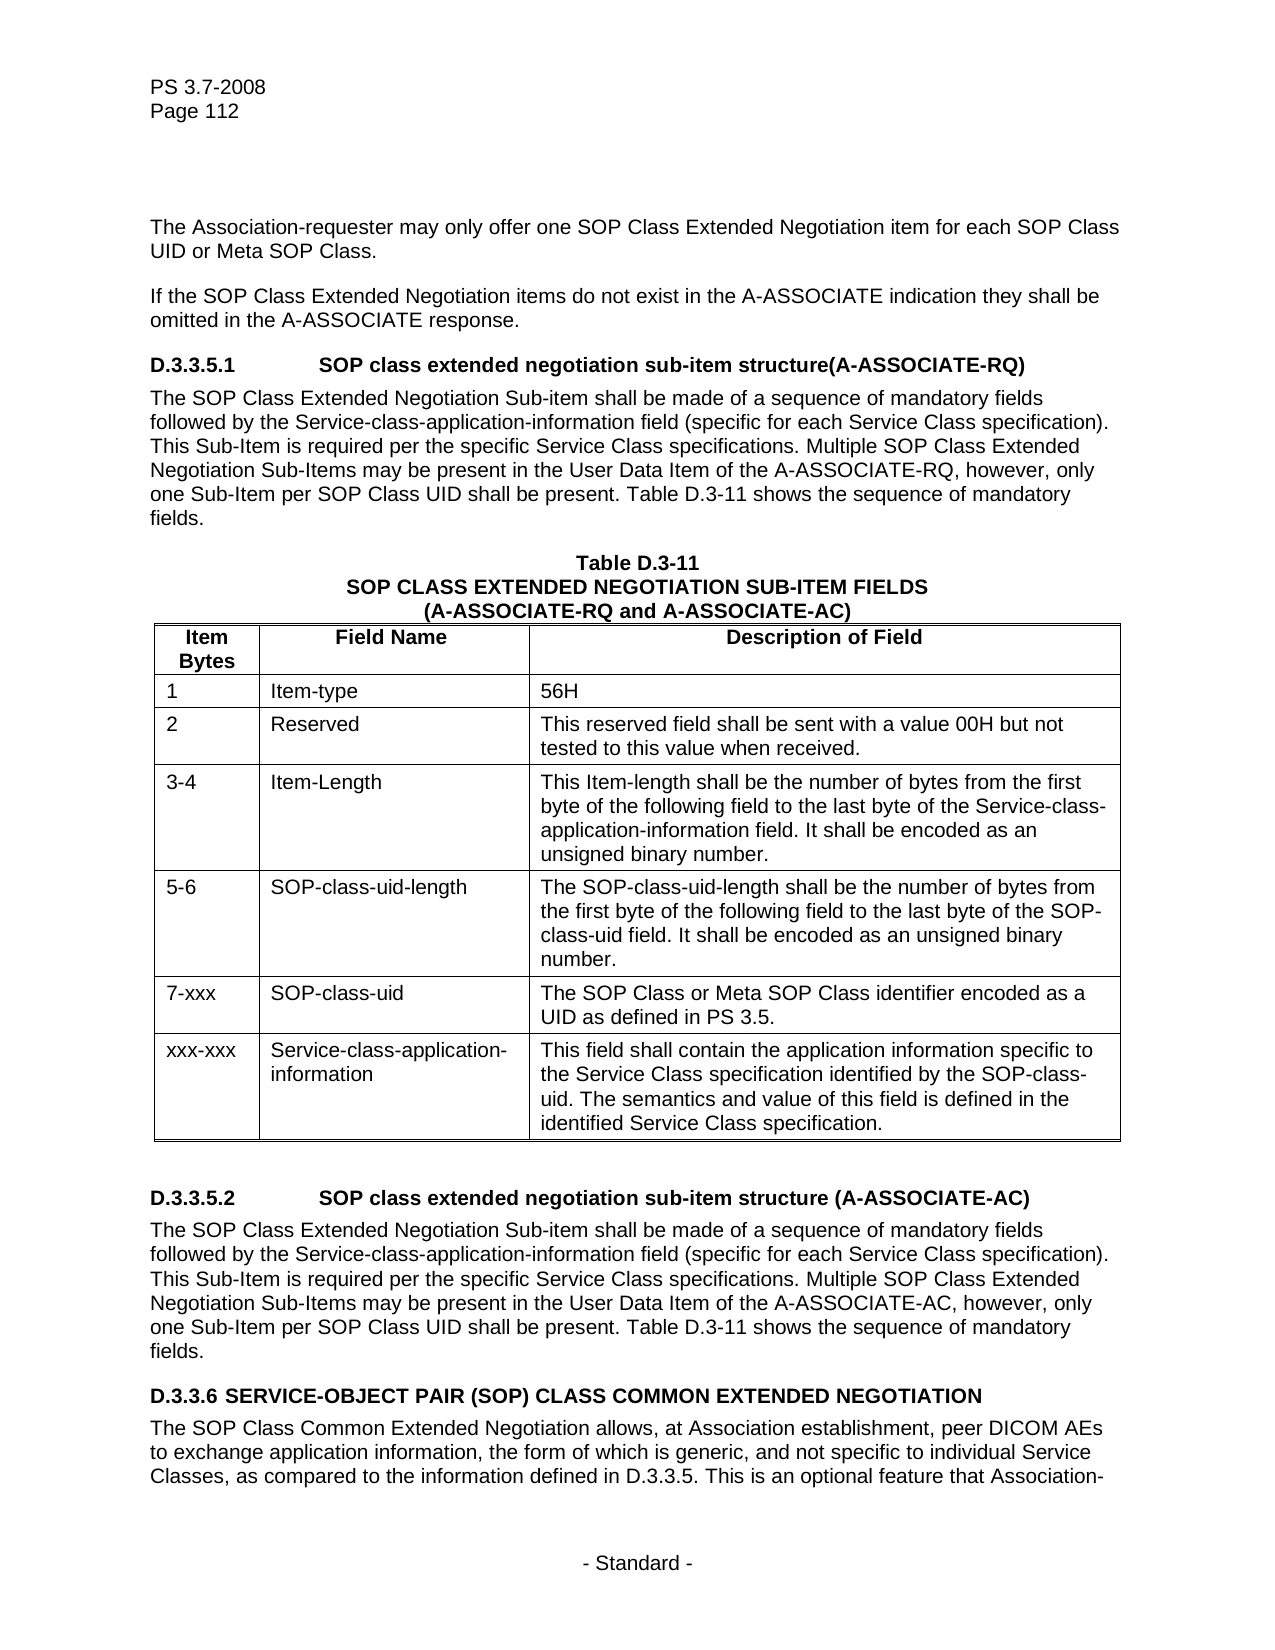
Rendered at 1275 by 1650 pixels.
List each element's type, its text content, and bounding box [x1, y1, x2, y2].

table_cell SOP-class-uid [260, 977, 529, 1033]
table_cell 56H [530, 675, 1120, 707]
table_header Field Name [260, 626, 529, 673]
table_cell SOP-class-uid-length [260, 871, 529, 976]
text The Association-requester may only offer one SOP Class Extended Negotiation item for each SOP Class UID or Meta SOP Class. [150, 215, 1125, 263]
table_cell This field shall contain the application information specific to the Service Class specification identified by the SOP-class-uid. The semantics and value of this field is defined in the identified Service Class specification. [530, 1034, 1120, 1139]
text The SOP Class Extended Negotiation Sub-item shall be made of a sequence of mandatory fields followed by the Service-class-application-information field (specific for each Service Class specification). This Sub-Item is required per the specific Service Class specifications. Multiple SOP Class Extended Negotiation Sub-Items may be present in the User Data Item of the A-ASSOCIATE-AC, however, only one Sub-Item per SOP Class UID shall be present. Table D.3-11 shows the sequence of mandatory fields. [150, 1218, 1125, 1363]
table_cell 3-4 [155, 765, 259, 870]
table_cell Reserved [260, 708, 529, 764]
text The SOP Class Common Extended Negotiation allows, at Association establishment, peer DICOM AEs to exchange application information, the form of which is generic, and not specific to individual Service Classes, as compared to the information defined in D.3.3.5. This is an optional feature that Association- [150, 1416, 1125, 1488]
table_header Description of Field [530, 626, 1120, 673]
text The SOP Class Extended Negotiation Sub-item shall be made of a sequence of mandatory fields followed by the Service-class-application-information field (specific for each Service Class specification). This Sub-Item is required per the specific Service Class specifications. Multiple SOP Class Extended Negotiation Sub-Items may be present in the User Data Item of the A-ASSOCIATE-RQ, however, only one Sub-Item per SOP Class UID shall be present. Table D.3-11 shows the sequence of mandatory fields. [150, 386, 1125, 530]
text If the SOP Class Extended Negotiation items do not exist in the A-ASSOCIATE indication they shall be omitted in the A-ASSOCIATE response. [150, 284, 1125, 332]
table_cell Item-type [260, 675, 529, 707]
subtitle D.3.3.6 SERVICE-OBJECT PAIR (SOP) CLASS COMMON EXTENDED NEGOTIATION [150, 1383, 1125, 1408]
table_cell This Item-length shall be the number of bytes from the first byte of the following field to the last byte of the Service-class-application-information field. It shall be encoded as an unsigned binary number. [530, 765, 1120, 870]
table_cell xxx-xxx [155, 1034, 259, 1139]
title Table D.3-11 SOP CLASS EXTENDED NEGOTIATION SUB-ITEM FIELDS (A-ASSOCIATE-RQ and A-ASSOCIATE-AC) [150, 551, 1125, 623]
table_cell 2 [155, 708, 259, 764]
subtitle D.3.3.5.1 SOP class extended negotiation sub-item structure(A-ASSOCIATE-RQ) [150, 353, 1125, 377]
table_cell This reserved field shall be sent with a value 00H but not tested to this value when received. [530, 708, 1120, 764]
table_cell 7-xxx [155, 977, 259, 1033]
subtitle D.3.3.5.2 SOP class extended negotiation sub-item structure (A-ASSOCIATE-AC) [150, 1186, 1125, 1210]
table_cell 5-6 [155, 871, 259, 976]
table_cell The SOP-class-uid-length shall be the number of bytes from the first byte of the following field to the last byte of the SOP-class-uid field. It shall be encoded as an unsigned binary number. [530, 871, 1120, 976]
table_cell Service-class-application-information [260, 1034, 529, 1139]
table_cell 1 [155, 675, 259, 707]
table_cell Item-Length [260, 765, 529, 870]
table_cell The SOP Class or Meta SOP Class identifier encoded as a UID as defined in PS 3.5. [530, 977, 1120, 1033]
table_header Item Bytes [155, 626, 259, 673]
